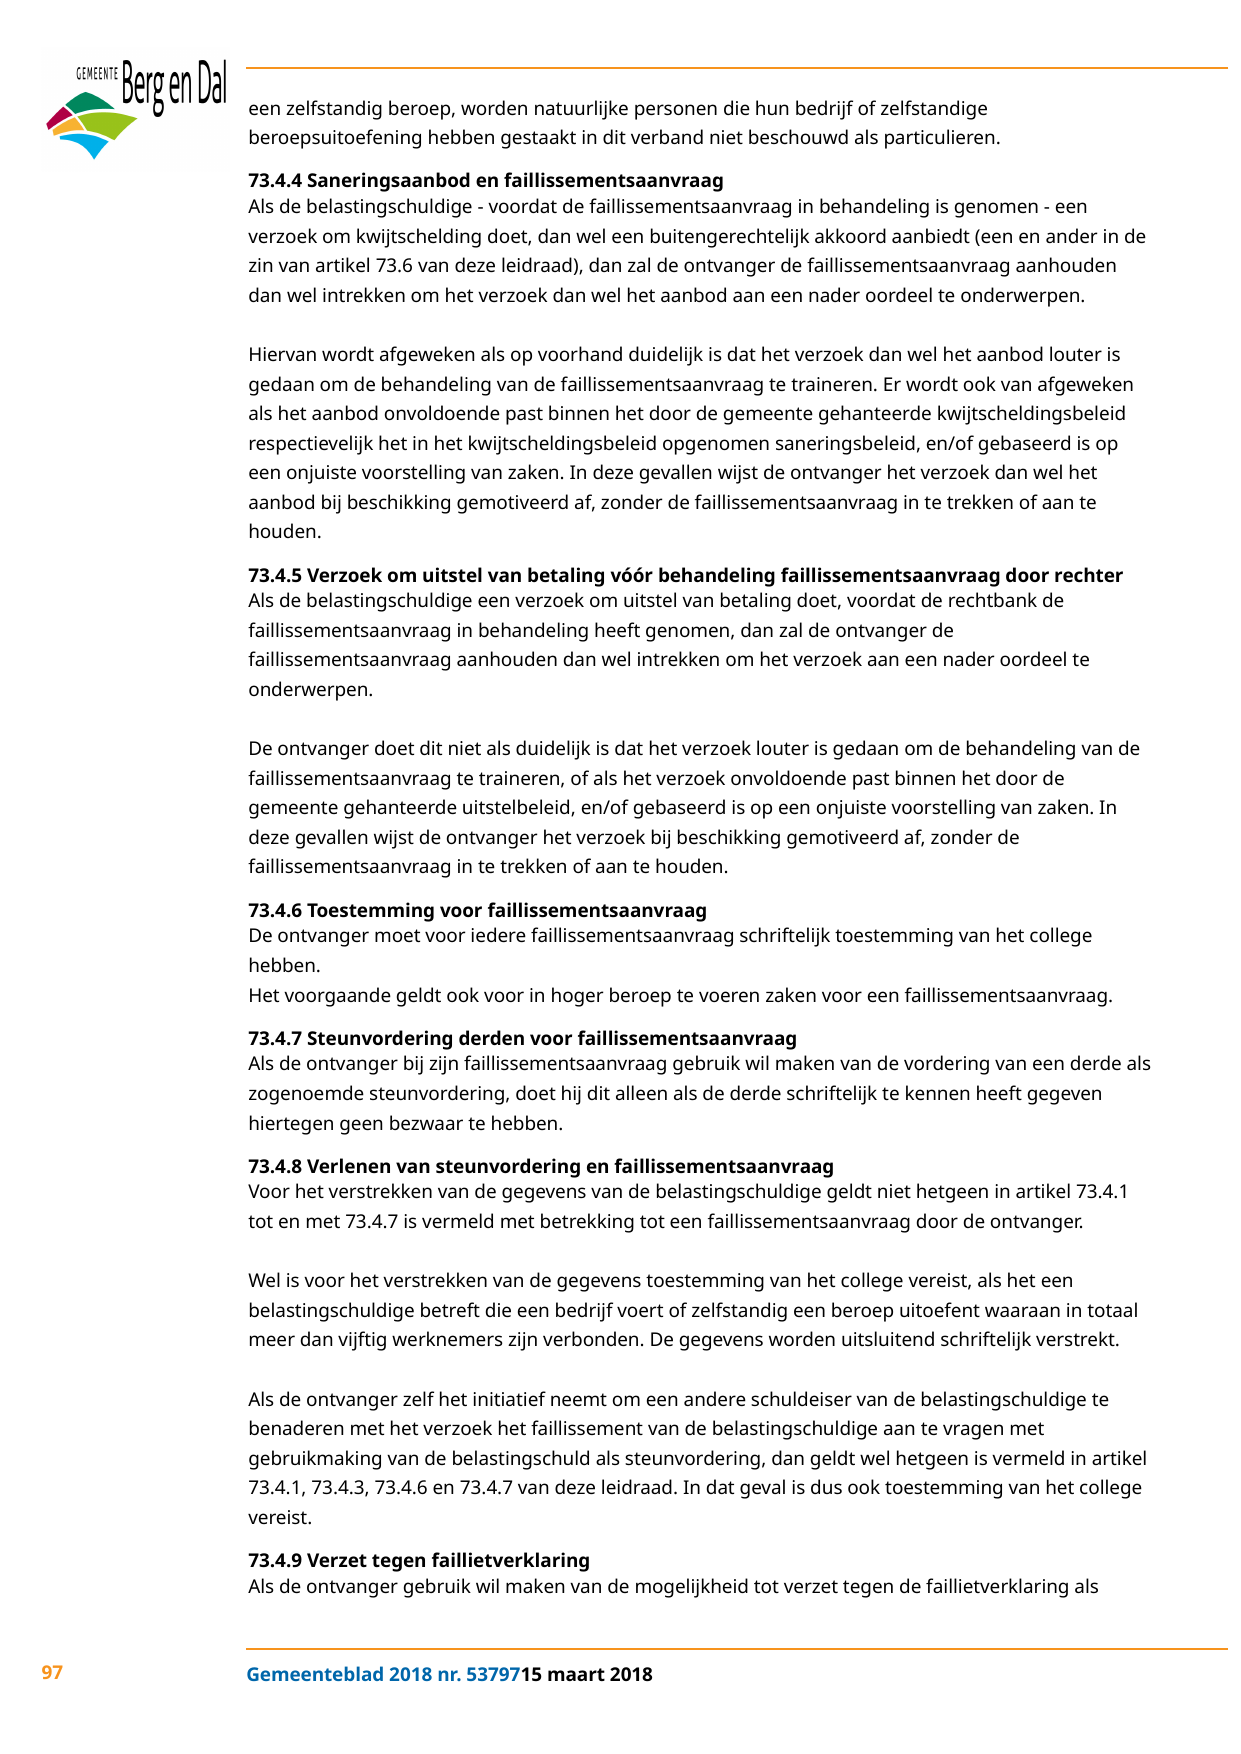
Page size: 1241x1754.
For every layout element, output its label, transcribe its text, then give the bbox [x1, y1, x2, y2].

text 73.4.8 Verlenen van steunvordering en faillissementsaanvraag [248, 1153, 1152, 1179]
picture [41, 47, 231, 172]
text Als de ontvanger zelf het initiatief neemt om een andere schuldeiser van de belastingschuldige te benaderen met het verzoek het faillissement van de belastingschuldige aan te vragen met gebruikmaking van de belastingschuld als steunvordering, dan geldt wel hetgeen is vermeld in artikel 73.4.1, 73.4.3, 73.4.6 en 73.4.7 van deze leidraad. In dat geval is dus ook toestemming van het college vereist. [248, 1386, 1152, 1530]
text een zelfstandig beroep, worden natuurlijke personen die hun bedrijf of zelfstandige beroepsuitoefening hebben gestaakt in dit verband niet beschouwd als particulieren. [248, 95, 1152, 150]
text 73.4.9 Verzet tegen faillietverklaring [248, 1547, 1152, 1573]
text 73.4.6 Toestemming voor faillissementsaanvraag [248, 897, 1152, 923]
text 73.4.7 Steunvordering derden voor faillissementsaanvraag [248, 1025, 1152, 1051]
text De ontvanger doet dit niet als duidelijk is dat het verzoek louter is gedaan om de behandeling van de faillissementsaanvraag te traineren, of als het verzoek onvoldoende past binnen het door de gemeente gehanteerde uitstelbeleid, en/of gebaseerd is op een onjuiste voorstelling van zaken. In deze gevallen wijst de ontvanger het verzoek bij beschikking gemotiveerd af, zonder de faillissementsaanvraag in te trekken of aan te houden. [248, 735, 1152, 879]
text Als de ontvanger bij zijn faillissementsaanvraag gebruik wil maken van de vordering van een derde als zogenoemde steunvordering, doet hij dit alleen als de derde schriftelijk te kennen heeft gegeven hiertegen geen bezwaar te hebben. [248, 1051, 1152, 1136]
text Voor het verstrekken van de gegevens van de belastingschuldige geldt niet hetgeen in artikel 73.4.1 tot en met 73.4.7 is vermeld met betrekking tot een faillissementsaanvraag door de ontvanger. [248, 1179, 1152, 1234]
text Als de belastingschuldige een verzoek om uitstel van betaling doet, voordat de rechtbank de faillissementsaanvraag in behandeling heeft genomen, dan zal de ontvanger de faillissementsaanvraag aanhouden dan wel intrekken om het verzoek aan een nader oordeel te onderwerpen. [248, 587, 1152, 702]
text Wel is voor het verstrekken van de gegevens toestemming van het college vereist, als het een belastingschuldige betreft die een bedrijf voert of zelfstandig een beroep uitoefent waaraan in totaal meer dan vijftig werknemers zijn verbonden. De gegevens worden uitsluitend schriftelijk verstrekt. [248, 1267, 1152, 1352]
text Als de belastingschuldige - voordat de faillissementsaanvraag in behandeling is genomen - een verzoek om kwijtschelding doet, dan wel een buitengerechtelijk akkoord aanbiedt (een en ander in de zin van artikel 73.6 van deze leidraad), dan zal de ontvanger de faillissementsaanvraag aanhouden dan wel intrekken om het verzoek dan wel het aanbod aan een nader oordeel te onderwerpen. [248, 193, 1152, 308]
text Hiervan wordt afgeweken als op voorhand duidelijk is dat het verzoek dan wel het aanbod louter is gedaan om de behandeling van de faillissementsaanvraag te traineren. Er wordt ook van afgeweken als het aanbod onvoldoende past binnen het door de gemeente gehanteerde kwijtscheldingsbeleid respectievelijk het in het kwijtscheldingsbeleid opgenomen saneringsbeleid, en/of gebaseerd is op een onjuiste voorstelling van zaken. In deze gevallen wijst de ontvanger het verzoek dan wel het aanbod bij beschikking gemotiveerd af, zonder de faillissementsaanvraag in te trekken of aan te houden. [248, 341, 1152, 544]
text De ontvanger moet voor iedere faillissementsaanvraag schriftelijk toestemming van het college hebben. [248, 923, 1152, 978]
text Het voorgaande geldt ook voor in hoger beroep te voeren zaken voor een faillissementsaanvraag. [248, 982, 1152, 1007]
text 73.4.4 Saneringsaanbod en faillissementsaanvraag [248, 167, 1152, 193]
text Als de ontvanger gebruik wil maken van de mogelijkheid tot verzet tegen de faillietverklaring als [248, 1573, 1152, 1599]
text 73.4.5 Verzoek om uitstel van betaling vóór behandeling faillissementsaanvraag door rechter [248, 562, 1152, 587]
